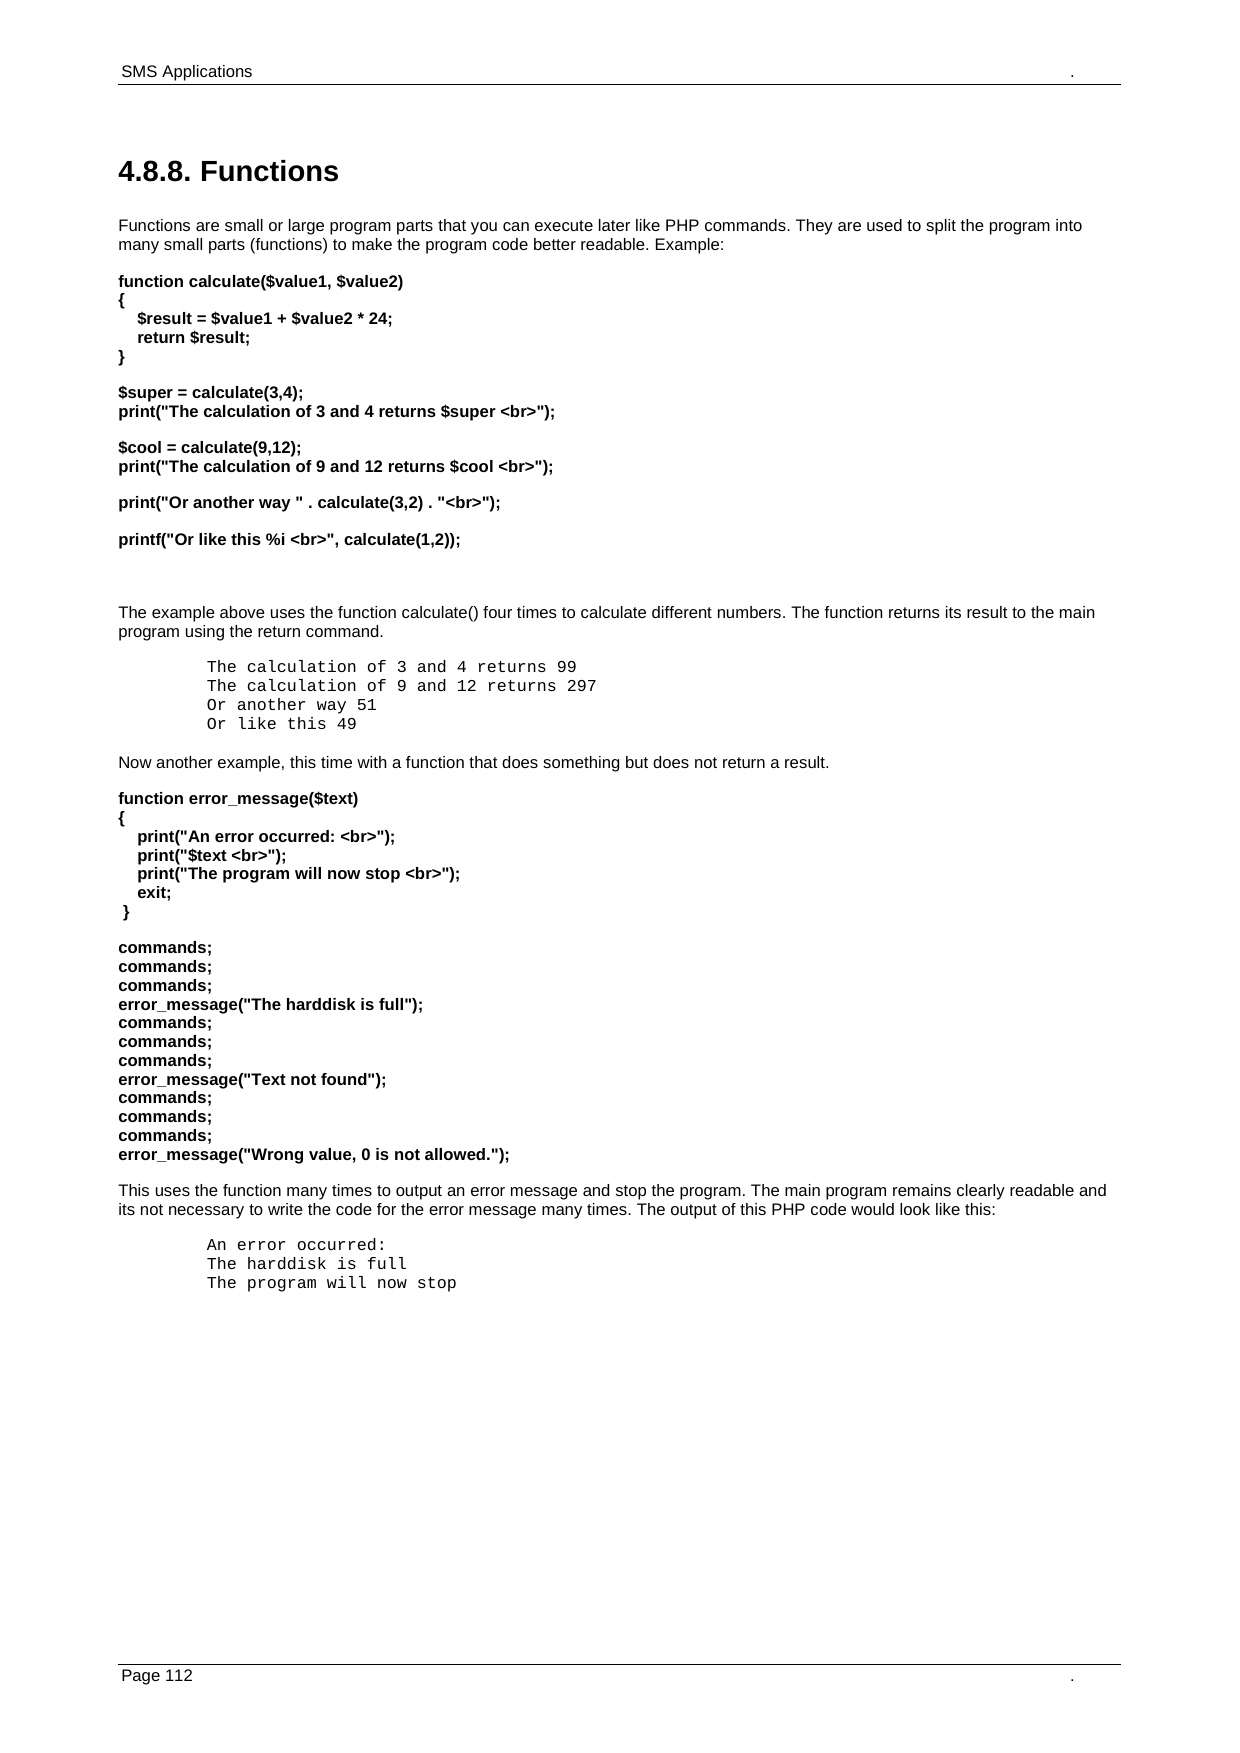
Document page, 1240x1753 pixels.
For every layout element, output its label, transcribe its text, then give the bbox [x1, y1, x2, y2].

text print("Or another way " . calculate(3,2) . "<br>"); [118, 494, 1121, 512]
text The example above uses the function calculate() four times to calculate different numbers. The function returns its result to the main program using the return command. [118, 603, 1121, 641]
text Now another example, this time with a function that does something but does not return a result. [118, 753, 1121, 772]
text function calculate($value1, $value2) { $result = $value1 + $value2 * 24; return $result; } [118, 272, 1121, 366]
text The harddisk is full [207, 1255, 1121, 1274]
text This uses the function many times to output an error message and stop the program. The main program remains clearly readable and its not necessary to write the code for the error message many times. The output of this PHP code would look like this: [118, 1181, 1121, 1219]
text Functions are small or large program parts that you can execute later like PHP commands. They are used to split the program into many small parts (functions) to make the program code better readable. Example: [118, 217, 1121, 254]
text $super = calculate(3,4); print("The calculation of 3 and 4 returns $super <br>"); [118, 383, 1121, 421]
subtitle Functions [118, 154, 1121, 187]
text printf("Or like this %i <br>", calculate(1,2)); [118, 530, 1121, 549]
text function error_message($text) { print("An error occurred: <br>"); print("$text <br>"); print("The program will now stop <br>"); exit; } [118, 789, 1121, 921]
text $cool = calculate(9,12); print("The calculation of 9 and 12 returns $cool <br>"); [118, 438, 1121, 476]
text The calculation of 3 and 4 returns 99 The calculation of 9 and 12 returns 297 Or another way 51 Or like this 49 [207, 658, 1121, 734]
text An error occurred: [207, 1236, 1121, 1255]
text commands; commands; commands; error_message("The harddisk is full"); commands; commands; commands; error_message("Text not found"); commands; commands; commands; error_message("Wrong value, 0 is not allowed."); [118, 938, 1121, 1163]
text The program will now stop [207, 1274, 1121, 1293]
